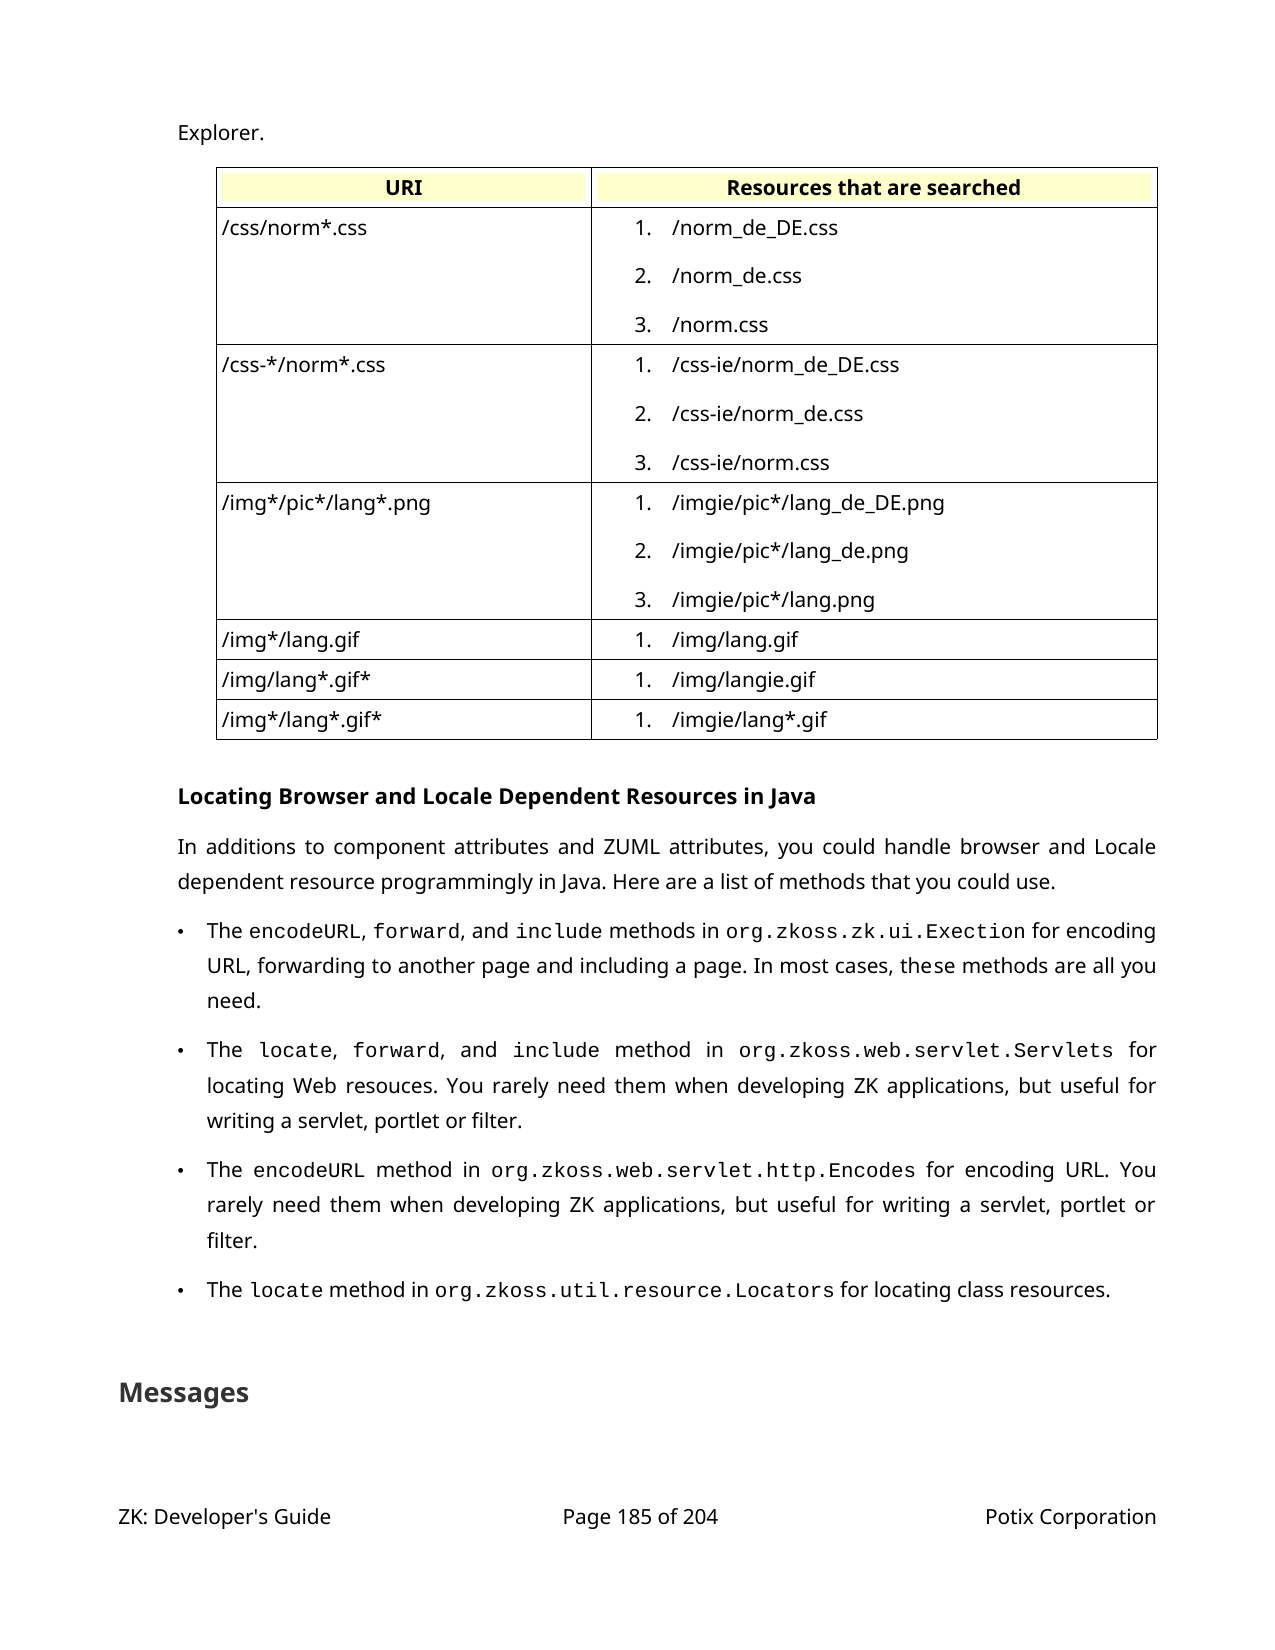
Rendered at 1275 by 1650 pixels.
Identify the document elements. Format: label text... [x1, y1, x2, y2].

table_cell /css-ie/norm_de_DE.css /css-ie/norm_de.css /css-ie/norm.css [592, 345, 1157, 482]
subtitle Messages [118, 1374, 1157, 1411]
table_cell /css-*/norm*.css [217, 345, 591, 482]
list The locate, forward, and include method in org.zkoss.web.servlet.Servlets for locating Web resouces. You rarely need them when developing ZK applications, but useful for writing a servlet, portlet or filter. [177, 1036, 1157, 1134]
text In additions to component attributes and ZUML attributes, you could handle browser and Locale dependent resource programmingly in Java. Here are a list of methods that you could use. [177, 832, 1157, 895]
table_header Resources that are searched [592, 168, 1157, 207]
table_cell /img*/pic*/lang*.png [217, 483, 591, 619]
list The encodeURL, forward, and include methods in org.zkoss.zk.ui.Exection for encoding URL, forwarding to another page and including a page. In most cases, these methods are all you need. [177, 916, 1157, 1015]
table_cell /imgie/lang*.gif [592, 700, 1157, 739]
table_cell /norm_de_DE.css /norm_de.css /norm.css [592, 208, 1157, 344]
list The locate method in org.zkoss.util.resource.Locators for locating class resources. [177, 1275, 1157, 1303]
text Explorer. [177, 118, 1157, 146]
table_header URI [217, 168, 591, 207]
table_cell /img/lang*.gif* [217, 660, 591, 699]
table_cell /imgie/pic*/lang_de_DE.png /imgie/pic*/lang_de.png /imgie/pic*/lang.png [592, 483, 1157, 619]
table_cell /img/lang.gif [592, 620, 1157, 659]
list The encodeURL method in org.zkoss.web.servlet.http.Encodes for encoding URL. You rarely need them when developing ZK applications, but useful for writing a servlet, portlet or filter. [177, 1155, 1157, 1254]
table_cell /img/langie.gif [592, 660, 1157, 699]
table_cell /img*/lang*.gif* [217, 700, 591, 739]
table_cell /img*/lang.gif [217, 620, 591, 659]
table_cell /css/norm*.css [217, 208, 591, 344]
subtitle Locating Browser and Locale Dependent Resources in Java [177, 781, 1157, 811]
